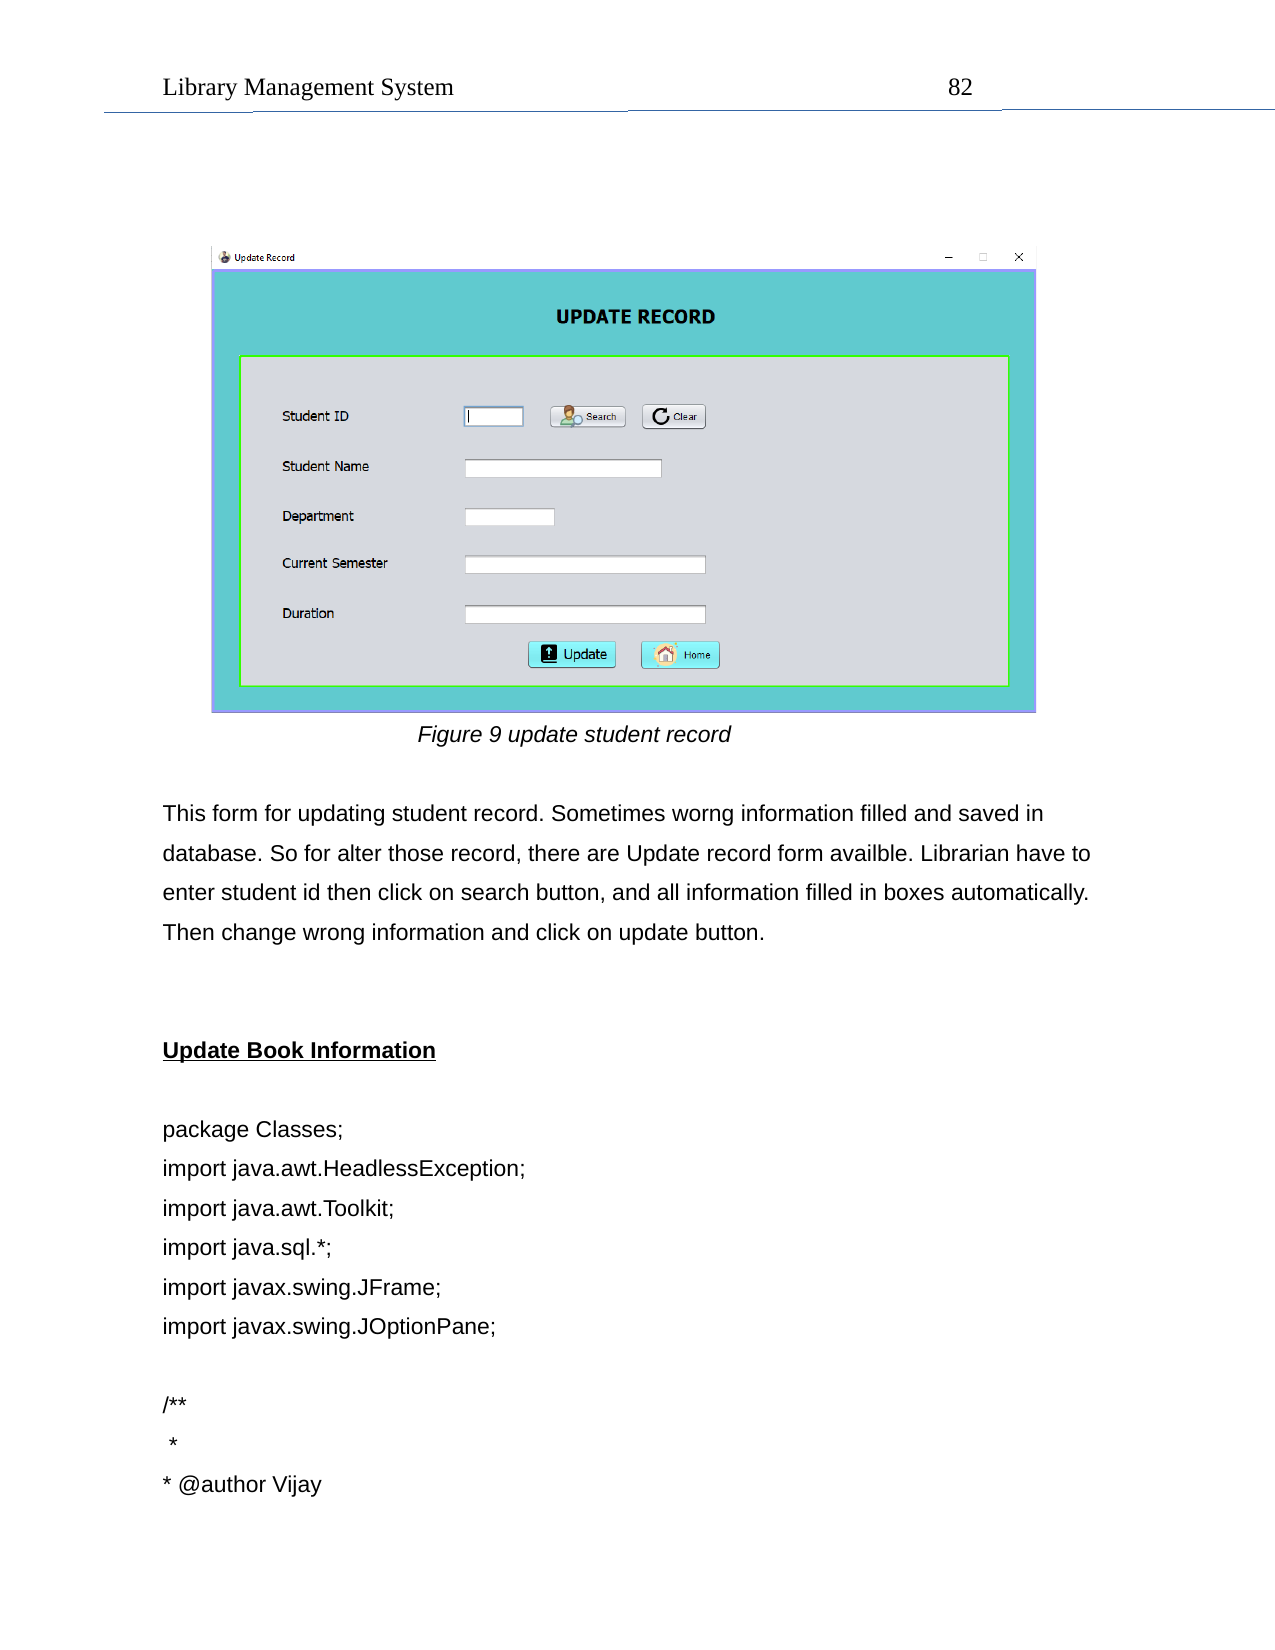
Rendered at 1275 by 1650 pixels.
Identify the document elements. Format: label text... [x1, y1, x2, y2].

text import java.sql.*; [162, 1234, 1119, 1261]
text * @author Vijay [162, 1471, 1119, 1498]
text This form for updating student record. Sometimes worng information filled and saved in database. So for alter those record, there are Update record form availble. Librarian have to enter student id then click on search button, and all information filled in boxes automatically. Then change wrong information and click on update button. [162, 800, 1119, 945]
text Figure 9 update student record [162, 721, 1119, 747]
text /** [162, 1392, 1119, 1419]
text Update Book Information [162, 1037, 1119, 1063]
text * [162, 1432, 1119, 1458]
text import java.awt.Toolkit; [162, 1195, 1119, 1221]
picture [211, 246, 1037, 713]
text import javax.swing.JFrame; [162, 1274, 1119, 1300]
text package Classes; [162, 1116, 1119, 1142]
text import javax.swing.JOptionPane; [162, 1313, 1119, 1340]
text import java.awt.HeadlessException; [162, 1155, 1119, 1182]
